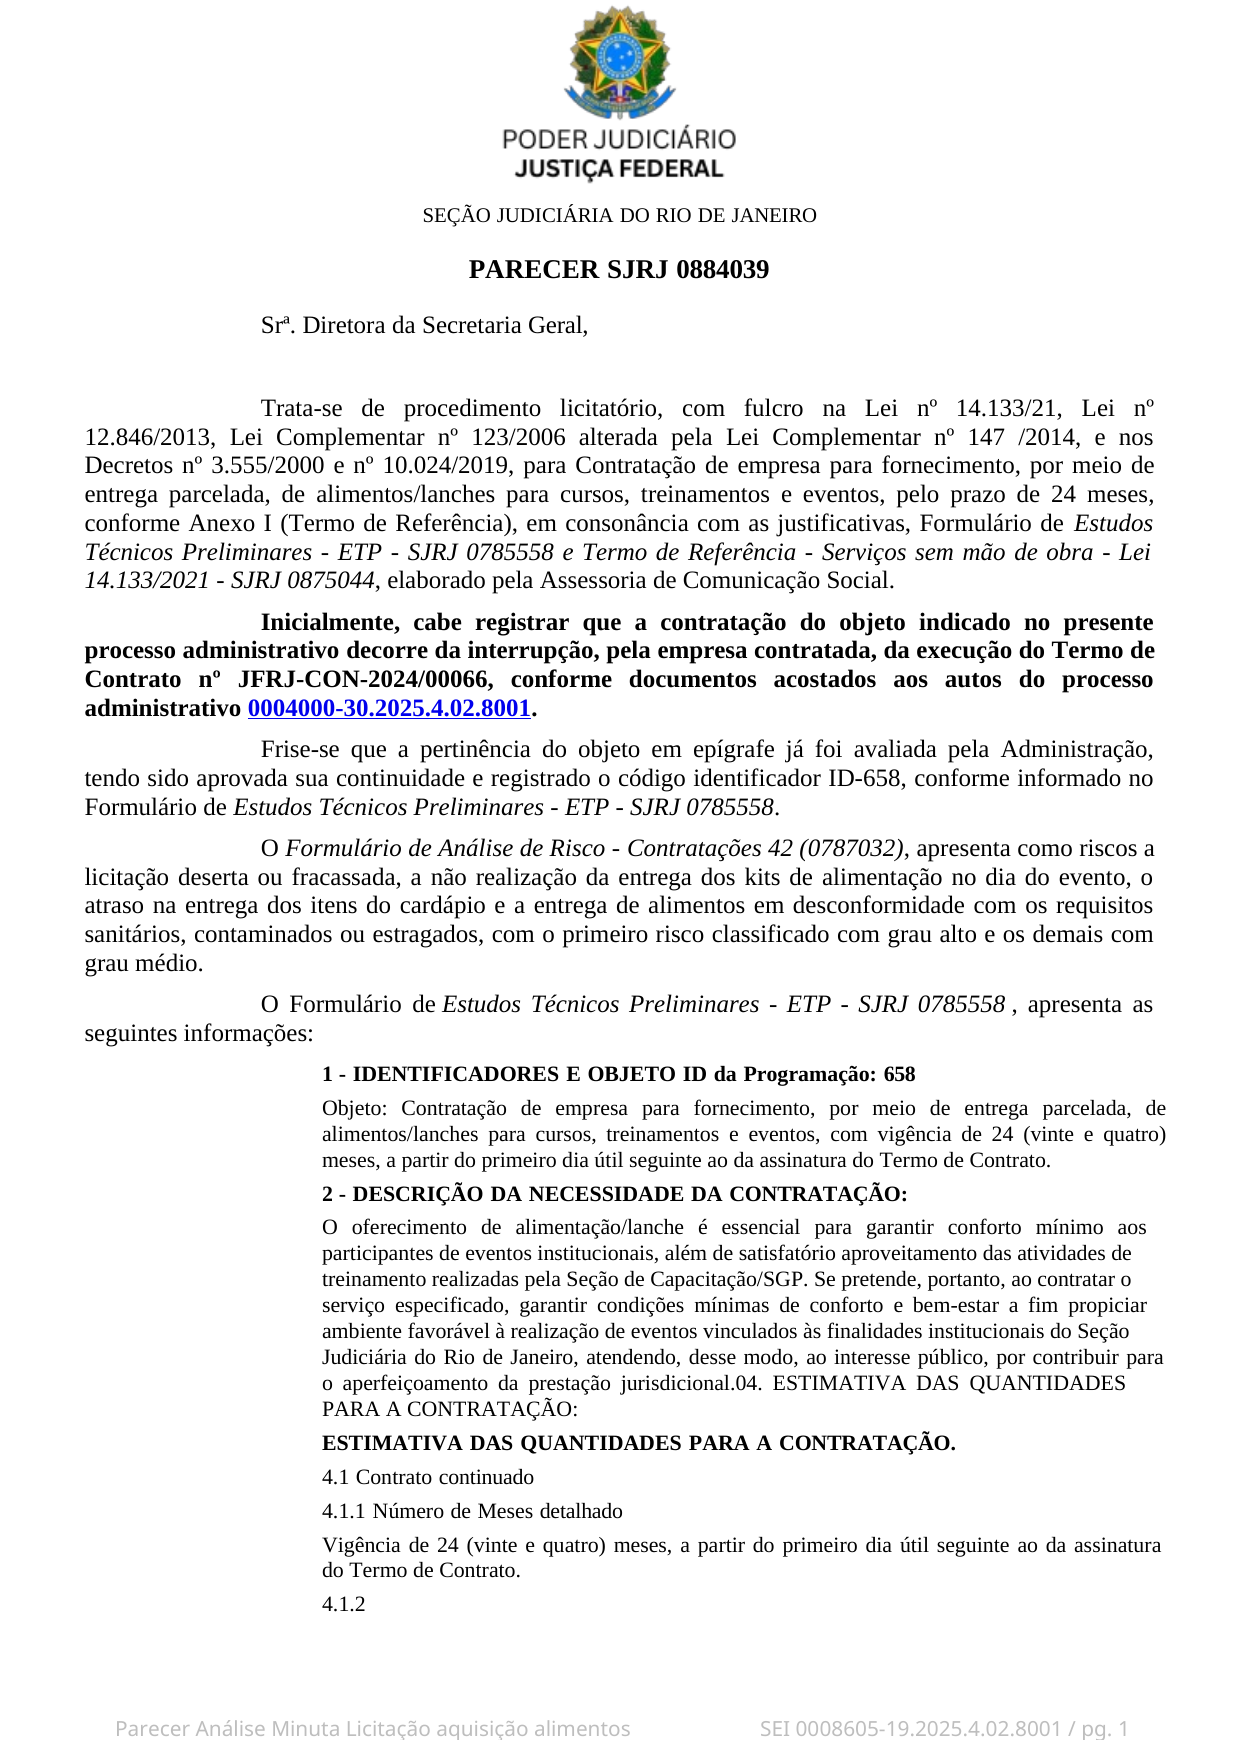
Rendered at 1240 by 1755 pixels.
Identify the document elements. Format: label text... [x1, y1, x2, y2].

list Contrato continuado [322, 1464, 1181, 1489]
text O Formulário de Análise de Risco - Contratações 42 (0787032), apresenta como riscos a licitação deserta ou fracassada, a não realização da entrega dos kits de alimentação no dia do evento, o atraso na entrega dos itens do cardápio e a entrega de alimentos em desconformidade com os requisitos sanitários, contaminados ou estragados, com o primeiro risco classificado com grau alto e os demais com grau médio. [84, 833, 1156, 977]
text O oferecimento de alimentação/lanche é essencial para garantir conforto mínimo aos participantes de eventos institucionais, além de satisfatório aproveitamento das atividades de treinamento realizadas pela Seção de Capacitação/SGP. Se pretende, portanto, ao contratar o serviço especificado, garantir condições mínimas de conforto e bem-estar a fim propiciar ambiente favorável à realização de eventos vinculados às finalidades institucionais do Seção Judiciária do Rio de Janeiro, atendendo, desse modo, ao interesse público, por contribuir para o aperfeiçoamento da prestação jurisdicional.04. ESTIMATIVA DAS QUANTIDADES PARA A CONTRATAÇÃO: [322, 1214, 1171, 1421]
subtitle PARECER SJRJ 0884039 [399, 253, 839, 285]
list - IDENTIFICADORES E OBJETO ID da Programação: 658 [322, 1061, 1181, 1086]
text ESTIMATIVA DAS QUANTIDADES PARA A CONTRATAÇÃO. [322, 1430, 1181, 1455]
list - DESCRIÇÃO DA NECESSIDADE DA CONTRATAÇÃO: [322, 1181, 1181, 1206]
list Número de Meses detalhado [322, 1498, 1181, 1523]
text SEÇÃO JUDICIÁRIA DO RIO DE JANEIRO [399, 203, 840, 227]
subtitle Inicialmente, cabe registrar que a contratação do objeto indicado no presente processo administrativo decorre da interrupção, pela empresa contratada, da execução do Termo de Contrato nº JFRJ-CON-2024/00066, conforme documentos acostados aos autos do processo administrativo 0004000-30.2025.4.02.8001. [84, 607, 1155, 722]
text Vigência de 24 (vinte e quatro) meses, a partir do primeiro dia útil seguinte ao da assinatura do Termo de Contrato. [322, 1532, 1171, 1583]
text Srª. Diretora da Secretaria Geral, [261, 311, 1181, 339]
text Objeto: Contratação de empresa para fornecimento, por meio de entrega parcelada, de alimentos/lanches para cursos, treinamentos e eventos, com vigência de 24 (vinte e quatro) meses, a partir do primeiro dia útil seguinte ao da assinatura do Termo de Contrato. [322, 1095, 1167, 1172]
text Trata-se de procedimento licitatório, com fulcro na Lei nº 14.133/21, Lei nº 12.846/2013, Lei Complementar nº 123/2006 alterada pela Lei Complementar nº 147 /2014, e nos Decretos nº 3.555/2000 e nº 10.024/2019, para Contratação de empresa para fornecimento, por meio de entrega parcelada, de alimentos/lanches para cursos, treinamentos e eventos, pelo prazo de 24 meses, conforme Anexo I (Termo de Referência), em consonância com as justificativas, Formulário de Estudos Técnicos Preliminares - ETP - SJRJ 0785558 e Termo de Referência - Serviços sem mão de obra - Lei 14.133/2021 - SJRJ 0875044, elaborado pela Assessoria de Comunicação Social. [84, 393, 1155, 594]
text Frise-se que a pertinência do objeto em epígrafe já foi avaliada pela Administração, tendo sido aprovada sua continuidade e registrado o código identificador ID-658, conforme informado no Formulário de Estudos Técnicos Preliminares - ETP - SJRJ 0785558. [84, 734, 1155, 821]
text O Formulário de Estudos Técnicos Preliminares - ETP - SJRJ 0785558 , apresenta as seguintes informações: [84, 989, 1181, 1047]
